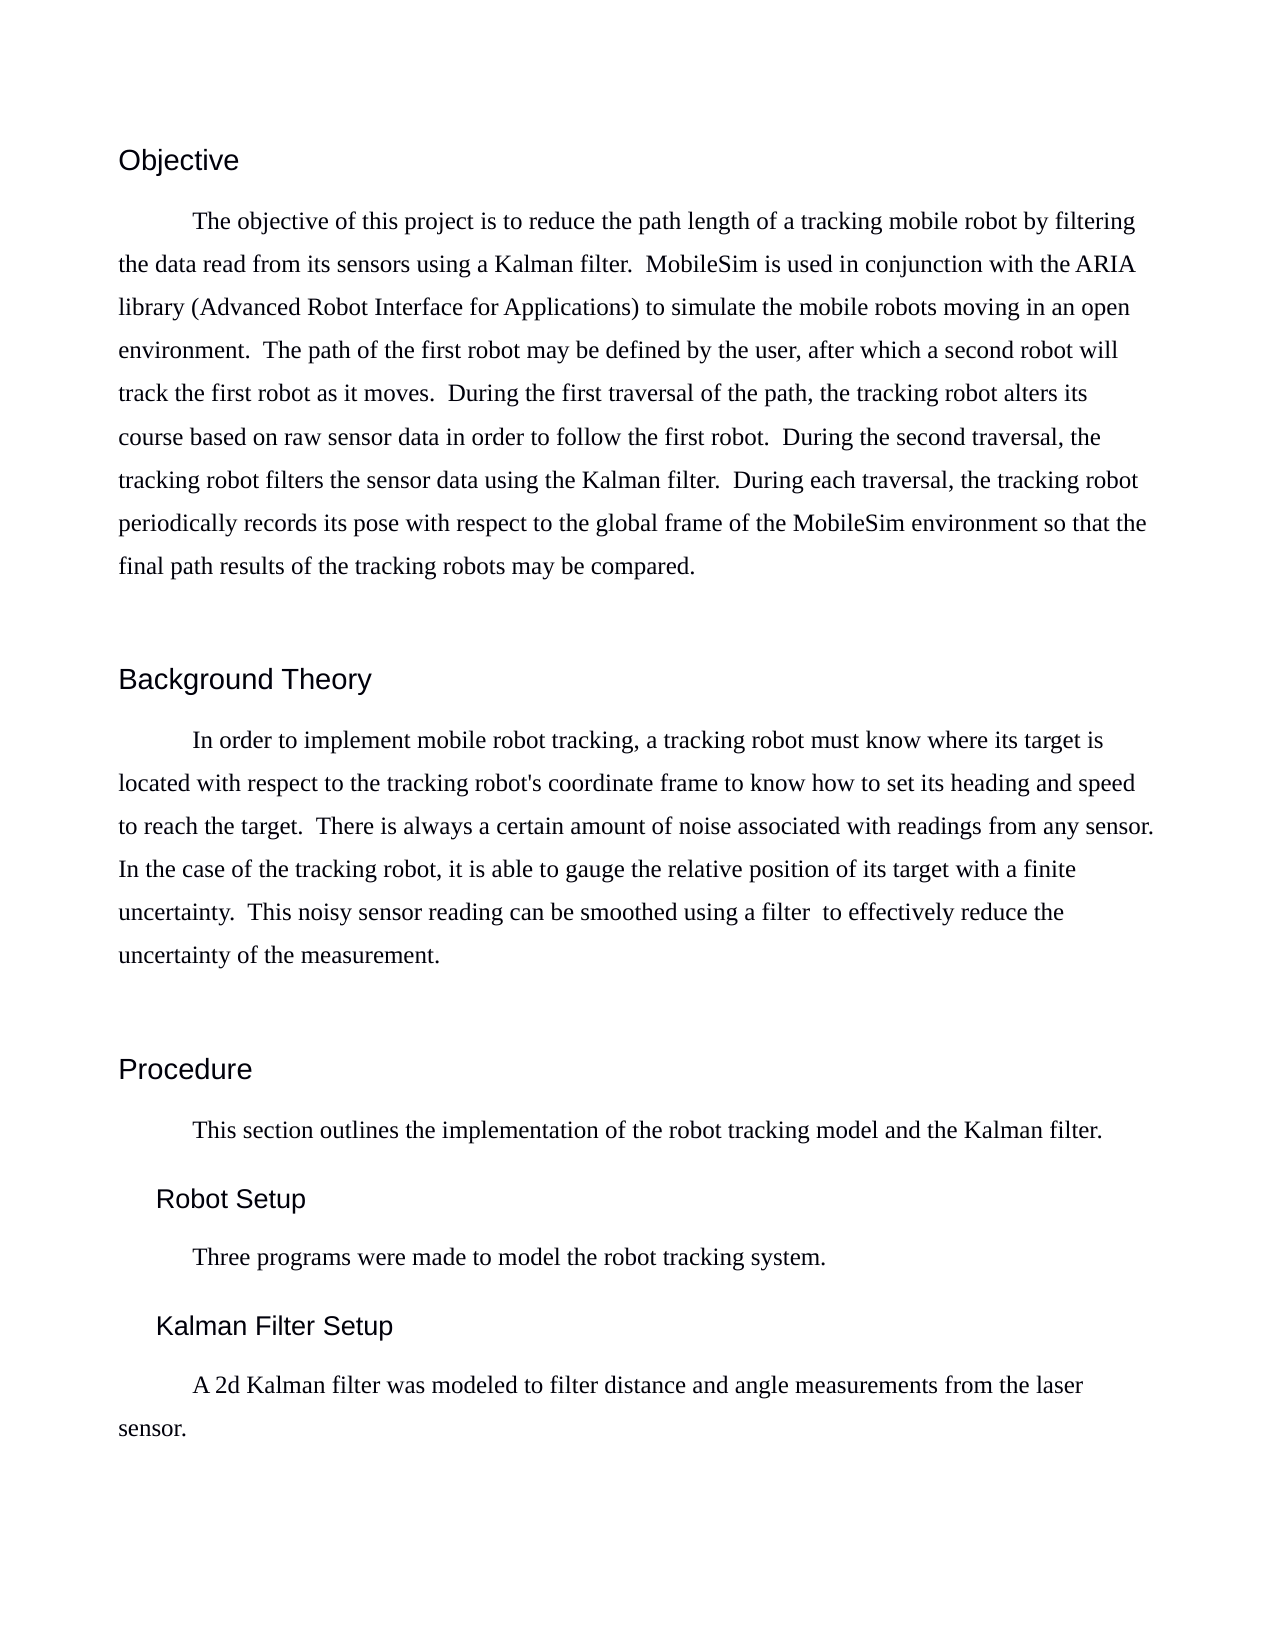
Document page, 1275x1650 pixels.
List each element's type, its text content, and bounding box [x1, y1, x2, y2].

text A 2d Kalman filter was modeled to filter distance and angle measurements from the laser sensor. [118, 1370, 1157, 1442]
subtitle Objective [118, 143, 1157, 177]
text This section outlines the implementation of the robot tracking model and the Kalman filter. [118, 1115, 1157, 1143]
text Three programs were made to model the robot tracking system. [118, 1242, 1157, 1271]
subtitle Procedure [118, 1052, 1157, 1085]
subtitle Kalman Filter Setup [156, 1310, 1157, 1342]
text In order to implement mobile robot tracking, a tracking robot must know where its target is located with respect to the tracking robot's coordinate frame to know how to set its heading and speed to reach the target. There is always a certain amount of noise associated with readings from any sensor. In the case of the tracking robot, it is able to gauge the relative position of its target with a finite uncertainty. This noisy sensor reading can be smoothed using a filter to effectively reduce the uncertainty of the measurement. [118, 725, 1157, 969]
text The objective of this project is to reduce the path length of a tracking mobile robot by filtering the data read from its sensors using a Kalman filter. MobileSim is used in conjunction with the ARIA library (Advanced Robot Interface for Applications) to simulate the mobile robots moving in an open environment. The path of the first robot may be defined by the user, after which a second robot will track the first robot as it moves. During the first traversal of the path, the tracking robot alters its course based on raw sensor data in order to follow the first robot. During the second traversal, the tracking robot filters the sensor data using the Kalman filter. During each traversal, the tracking robot periodically records its pose with respect to the global frame of the MobileSim environment so that the final path results of the tracking robots may be compared. [118, 206, 1157, 580]
subtitle Background Theory [118, 662, 1157, 696]
subtitle Robot Setup [156, 1183, 1157, 1214]
